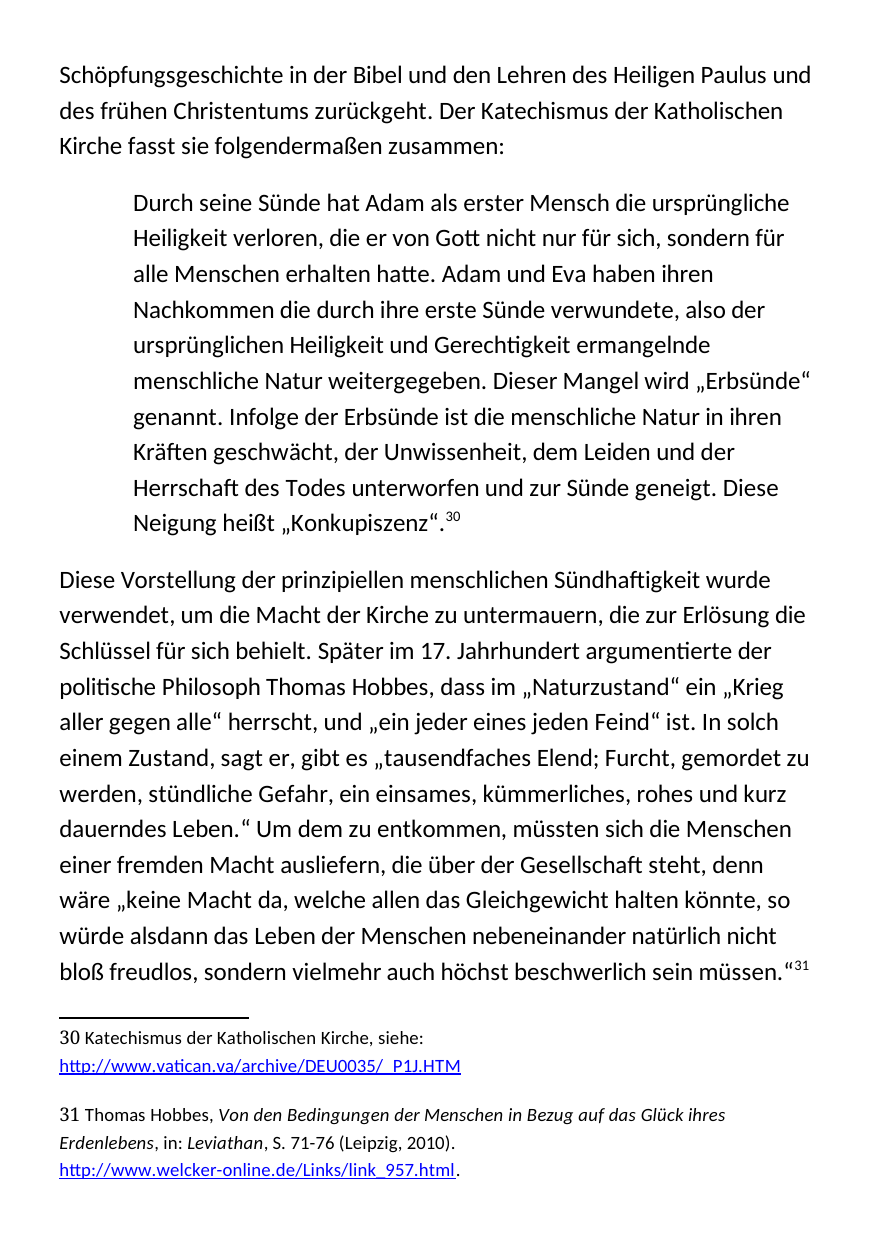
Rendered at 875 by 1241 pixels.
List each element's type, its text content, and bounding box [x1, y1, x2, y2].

text Durch seine Sünde hat Adam als erster Mensch die ursprüngliche Heiligkeit verloren, die er von Gott nicht nur für sich, sondern für alle Menschen erhalten hatte. Adam und Eva haben ihren Nachkommen die durch ihre erste Sünde verwundete, also der ursprünglichen Heiligkeit und Gerechtigkeit ermangelnde menschliche Natur weitergegeben. Dieser Mangel wird „Erbsünde“ genannt. Infolge der Erbsünde ist die menschliche Natur in ihren Kräften geschwächt, der Unwissenheit, dem Leiden und der Herrschaft des Todes unterworfen und zur Sünde geneigt. Diese Neigung heißt „Konkupiszenz“. [133, 187, 815, 538]
text Diese Vorstellung der prinzipiellen menschlichen Sündhaftigkeit wurde verwendet, um die Macht der Kirche zu untermauern, die zur Erlösung die Schlüssel für sich behielt. Später im 17. Jahrhundert argumentierte der politische Philosoph Thomas Hobbes, dass im „Naturzustand“ ein „Krieg aller gegen alle“ herrscht, und „ein jeder eines jeden Feind“ ist. In solch einem Zustand, sagt er, gibt es „tausendfaches Elend; Furcht, gemordet zu werden, stündliche Gefahr, ein einsames, kümmerliches, rohes und kurz dauerndes Leben.“ Um dem zu entkommen, müssten sich die Menschen einer fremden Macht ausliefern, die über der Gesellschaft steht, denn wäre „keine Macht da, welche allen das Gleichgewicht halten könnte, so würde alsdann das Leben der Menschen nebeneinander natürlich nicht bloß freudlos, sondern vielmehr auch höchst beschwerlich sein müssen.“ [59, 564, 815, 987]
text Schöpfungsgeschichte in der Bibel und den Lehren des Heiligen Paulus und des frühen Christentums zurückgeht. Der Katechismus der Katholischen Kirche fasst sie folgendermaßen zusammen: [59, 59, 815, 161]
text Thomas Hobbes, Von den Bedingungen der Menschen in Bezug auf das Glück ihres Erdenlebens, in: Leviathan, S. 71-76 (Leipzig, 2010). http://www.welcker-online.de/Links/link_957.html. [59, 1101, 815, 1181]
text Katechismus der Katholischen Kirche, siehe: http://www.vatican.va/archive/DEU0035/_P1J.HTM [59, 1024, 815, 1077]
